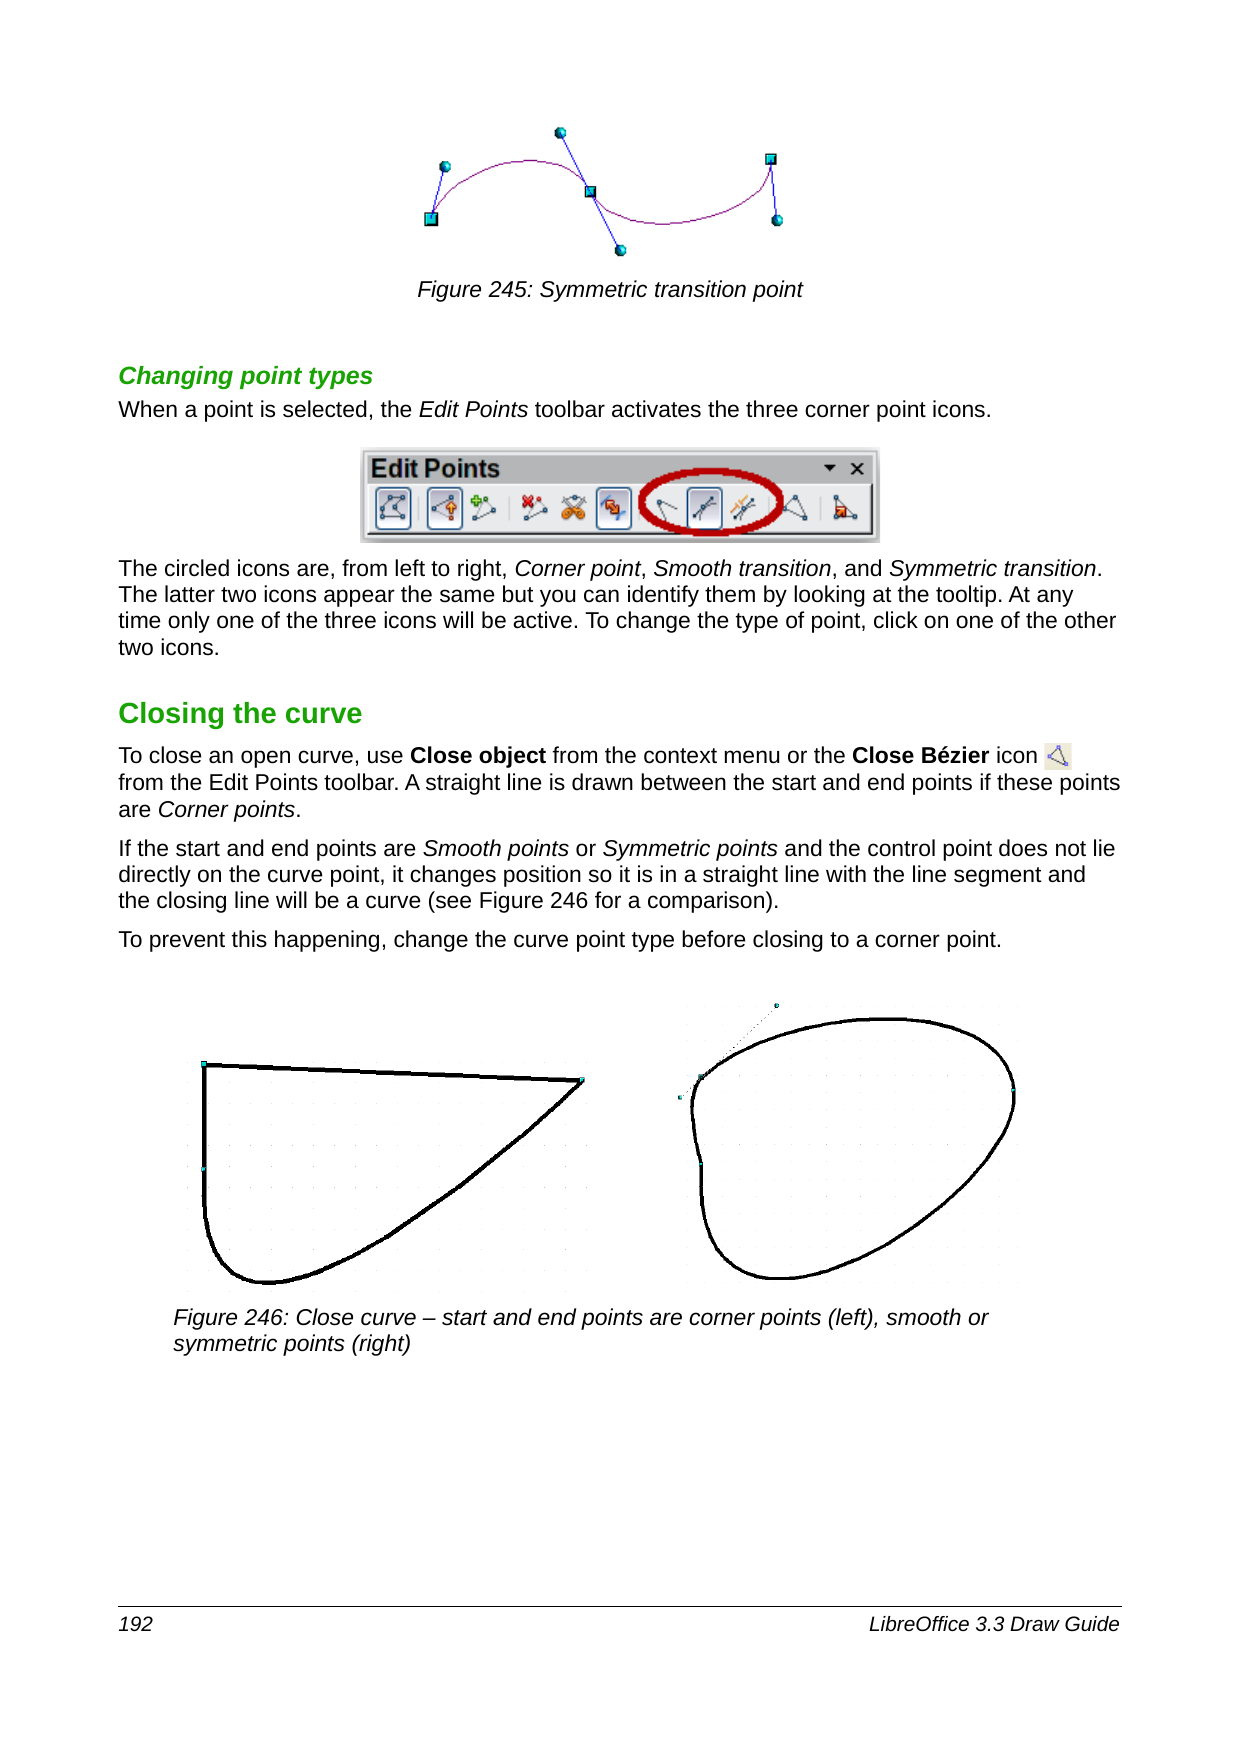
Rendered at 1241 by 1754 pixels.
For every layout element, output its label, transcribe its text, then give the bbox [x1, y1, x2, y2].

subtitle Closing the curve [118, 696, 1122, 729]
text Figure 245: Symmetric transition point [417, 276, 823, 303]
text Figure 246: Close curve – start and end points are corner points (left), smooth or symmetric points (right) [173, 977, 1067, 1357]
picture [183, 1047, 598, 1304]
text When a point is selected, the Edit Points toolbar activates the three corner point icons. [118, 396, 1122, 422]
text To prevent this happening, change the curve point type before closing to a corner point. [118, 926, 1122, 952]
picture [1044, 743, 1072, 770]
picture [417, 118, 798, 270]
text If the start and end points are Smooth points or Symmetric points and the control point does not lie directly on the curve point, it changes position so it is in a straight line with the line segment and the closing line will be a curve (see Figure 246 for a comparison). [118, 834, 1122, 914]
picture [360, 447, 881, 543]
text The circled icons are, from left to right, Corner point, Smooth transition, and Symmetric transition. The latter two icons appear the same but you can identify them by looking at the tooltip. At any time only one of the three icons will be active. To change the type of point, click on one of the other two icons. [118, 555, 1122, 660]
picture [670, 990, 1025, 1287]
text To close an open curve, use Close object from the context menu or the Close Bézier icon from the Edit Points toolbar. A straight line is drawn between the start and end points if these points are Corner points. [118, 742, 1122, 822]
subtitle Changing point types [118, 361, 1122, 389]
